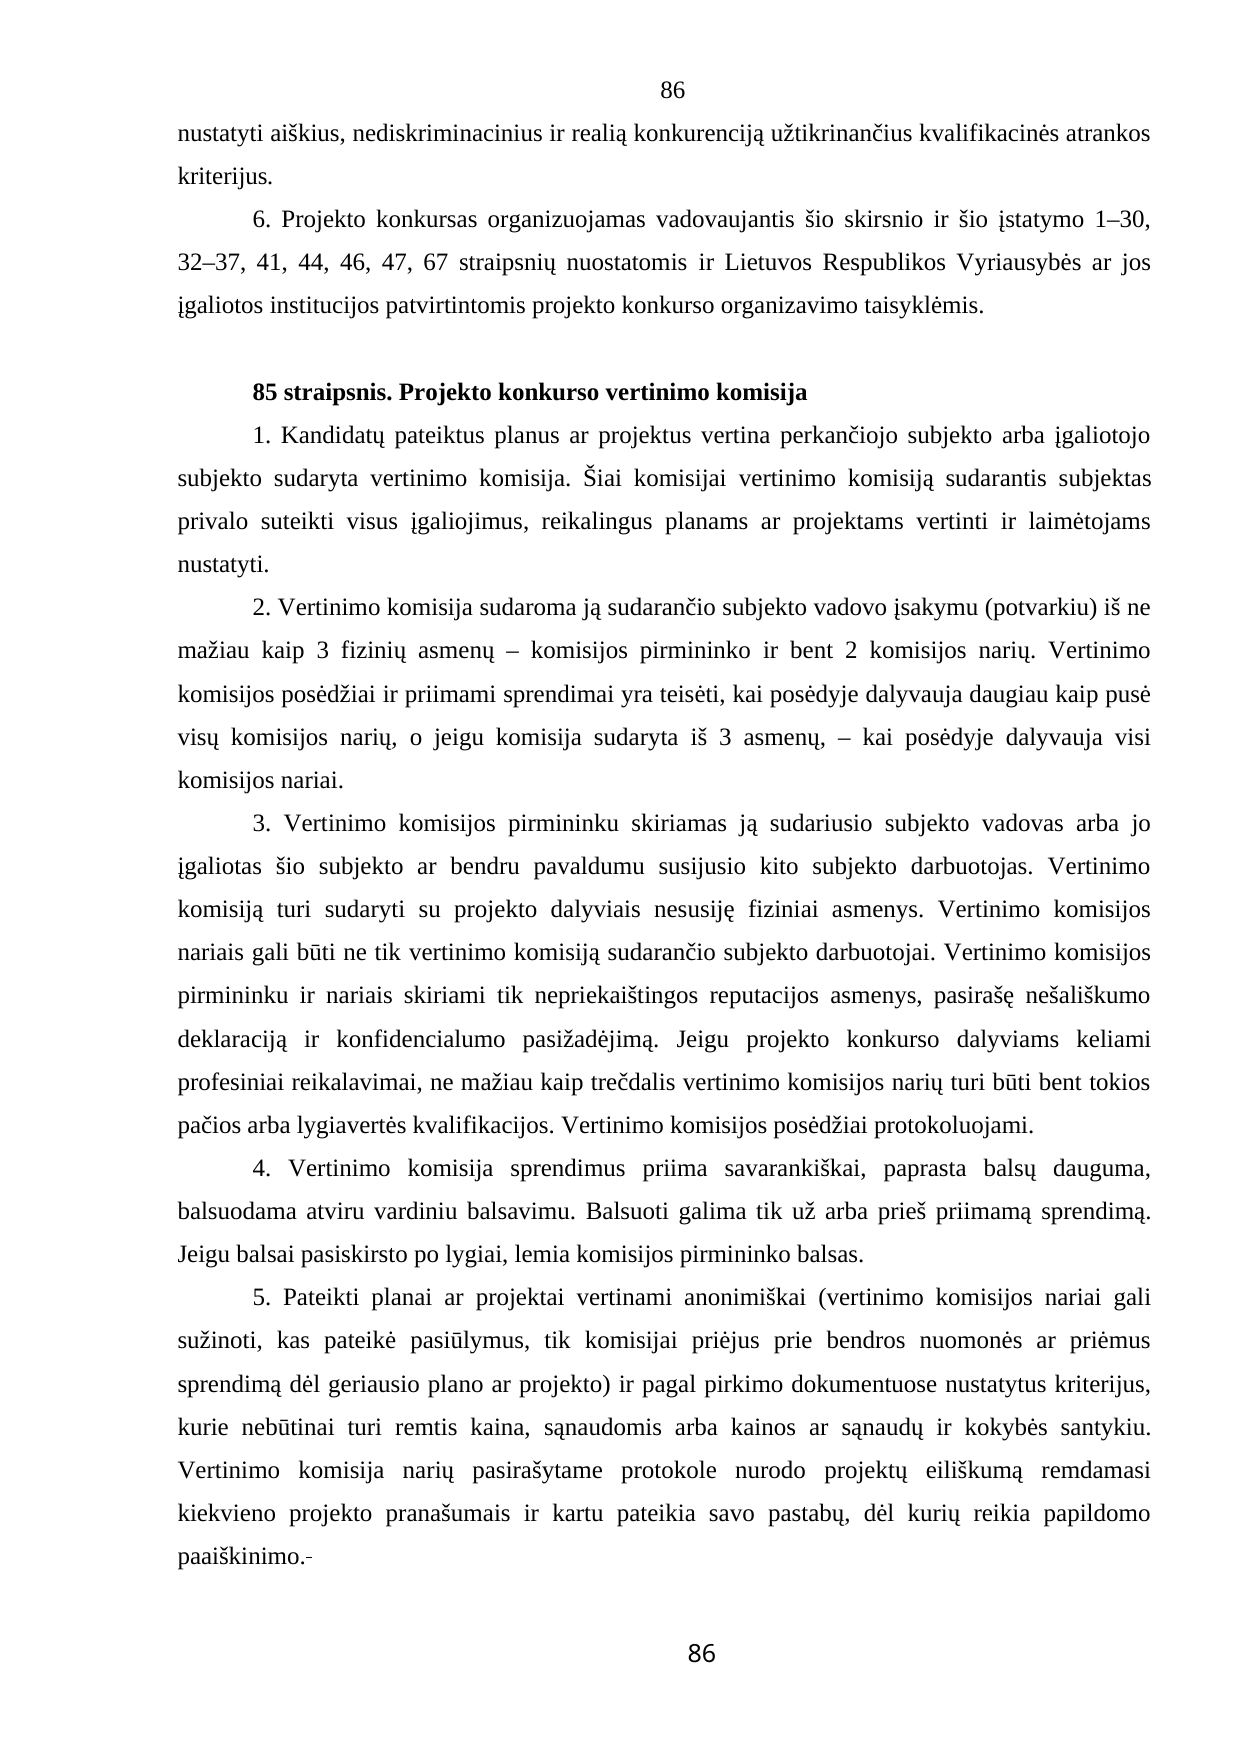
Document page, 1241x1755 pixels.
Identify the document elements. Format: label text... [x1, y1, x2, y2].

subtitle 5. Pateikti planai ar projektai vertinami anonimiškai (vertinimo komisijos nariai gali sužinoti, kas pateikė pasiūlymus, tik komisijai priėjus prie bendros nuomonės ar priėmus sprendimą dėl geriausio plano ar projekto) ir pagal pirkimo dokumentuose nustatytus kriterijus, kurie nebūtinai turi remtis kaina, sąnaudomis arba kainos ar sąnaudų ir kokybės santykiu. Vertinimo komisija narių pasirašytame protokole nurodo projektų eiliškumą remdamasi kiekvieno projekto pranašumais ir kartu pateikia savo pastabų, dėl kurių reikia papildomo paaiškinimo. [177, 1282, 1152, 1570]
text 6. Projekto konkursas organizuojamas vadovaujantis šio skirsnio ir šio įstatymo 1–30, 32–37, 41, 44, 46, 47, 67 straipsnių nuostatomis ir Lietuvos Respublikos Vyriausybės ar jos įgaliotos institucijos patvirtintomis projekto konkurso organizavimo taisyklėmis. [177, 204, 1152, 319]
text nustatyti aiškius, nediskriminacinius ir realią konkurenciją užtikrinančius kvalifikacinės atrankos kriterijus. [177, 118, 1152, 190]
text 85 straipsnis. Projekto konkurso vertinimo komisija [177, 377, 1152, 406]
subtitle 1. Kandidatų pateiktus planus ar projektus vertina perkančiojo subjekto arba įgaliotojo subjekto sudaryta vertinimo komisija. Šiai komisijai vertinimo komisiją sudarantis subjektas privalo suteikti visus įgaliojimus, reikalingus planams ar projektams vertinti ir laimėtojams nustatyti. [177, 420, 1152, 578]
subtitle 3. Vertinimo komisijos pirmininku skiriamas ją sudariusio subjekto vadovas arba jo įgaliotas šio subjekto ar bendru pavaldumu susijusio kito subjekto darbuotojas. Vertinimo komisiją turi sudaryti su projekto dalyviais nesusiję fiziniai asmenys. Vertinimo komisijos nariais gali būti ne tik vertinimo komisiją sudarančio subjekto darbuotojai. Vertinimo komisijos pirmininku ir nariais skiriami tik nepriekaištingos reputacijos asmenys, pasirašę nešališkumo deklaraciją ir konfidencialumo pasižadėjimą. Jeigu projekto konkurso dalyviams keliami profesiniai reikalavimai, ne mažiau kaip trečdalis vertinimo komisijos narių turi būti bent tokios pačios arba lygiavertės kvalifikacijos. Vertinimo komisijos posėdžiai protokoluojami. [177, 808, 1152, 1139]
subtitle 4. Vertinimo komisija sprendimus priima savarankiškai, paprasta balsų dauguma, balsuodama atviru vardiniu balsavimu. Balsuoti galima tik už arba prieš priimamą sprendimą. Jeigu balsai pasiskirsto po lygiai, lemia komisijos pirmininko balsas. [177, 1153, 1152, 1268]
subtitle 2. Vertinimo komisija sudaroma ją sudarančio subjekto vadovo įsakymu (potvarkiu) iš ne mažiau kaip 3 fizinių asmenų – komisijos pirmininko ir bent 2 komisijos narių. Vertinimo komisijos posėdžiai ir priimami sprendimai yra teisėti, kai posėdyje dalyvauja daugiau kaip pusė visų komisijos narių, o jeigu komisija sudaryta iš 3 asmenų, – kai posėdyje dalyvauja visi komisijos nariai. [177, 592, 1152, 794]
